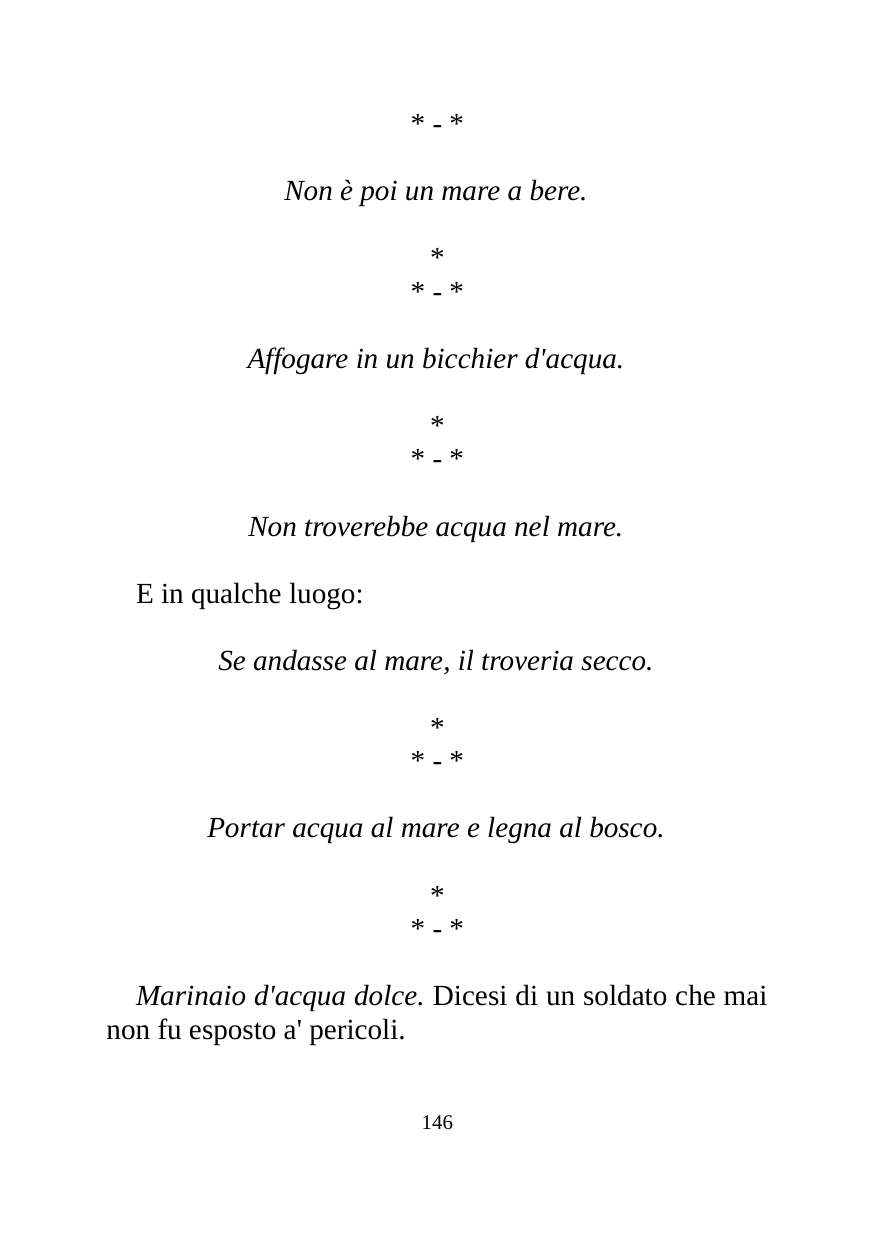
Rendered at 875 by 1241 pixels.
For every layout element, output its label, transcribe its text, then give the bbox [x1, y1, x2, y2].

text * - * [106, 274, 768, 307]
text Non troverebbe acqua nel mare. [106, 509, 768, 542]
text * [106, 878, 768, 911]
text Affogare in un bicchier d'acqua. [106, 341, 768, 374]
text * [106, 710, 768, 743]
text * - * [106, 911, 768, 945]
text * [106, 408, 768, 442]
text Non è poi un mare a bere. [106, 173, 768, 207]
text * - * [106, 442, 768, 475]
text Marinaio d'acqua dolce. Dicesi di un soldato che mai non fu esposto a' pericoli. [106, 978, 768, 1045]
text * - * [106, 106, 768, 140]
text Portar acqua al mare e legna al bosco. [106, 811, 768, 844]
text * - * [106, 743, 768, 777]
text * [106, 240, 768, 274]
text Se andasse al mare, il troveria secco. [106, 643, 768, 676]
text E in qualche luogo: [106, 576, 768, 609]
